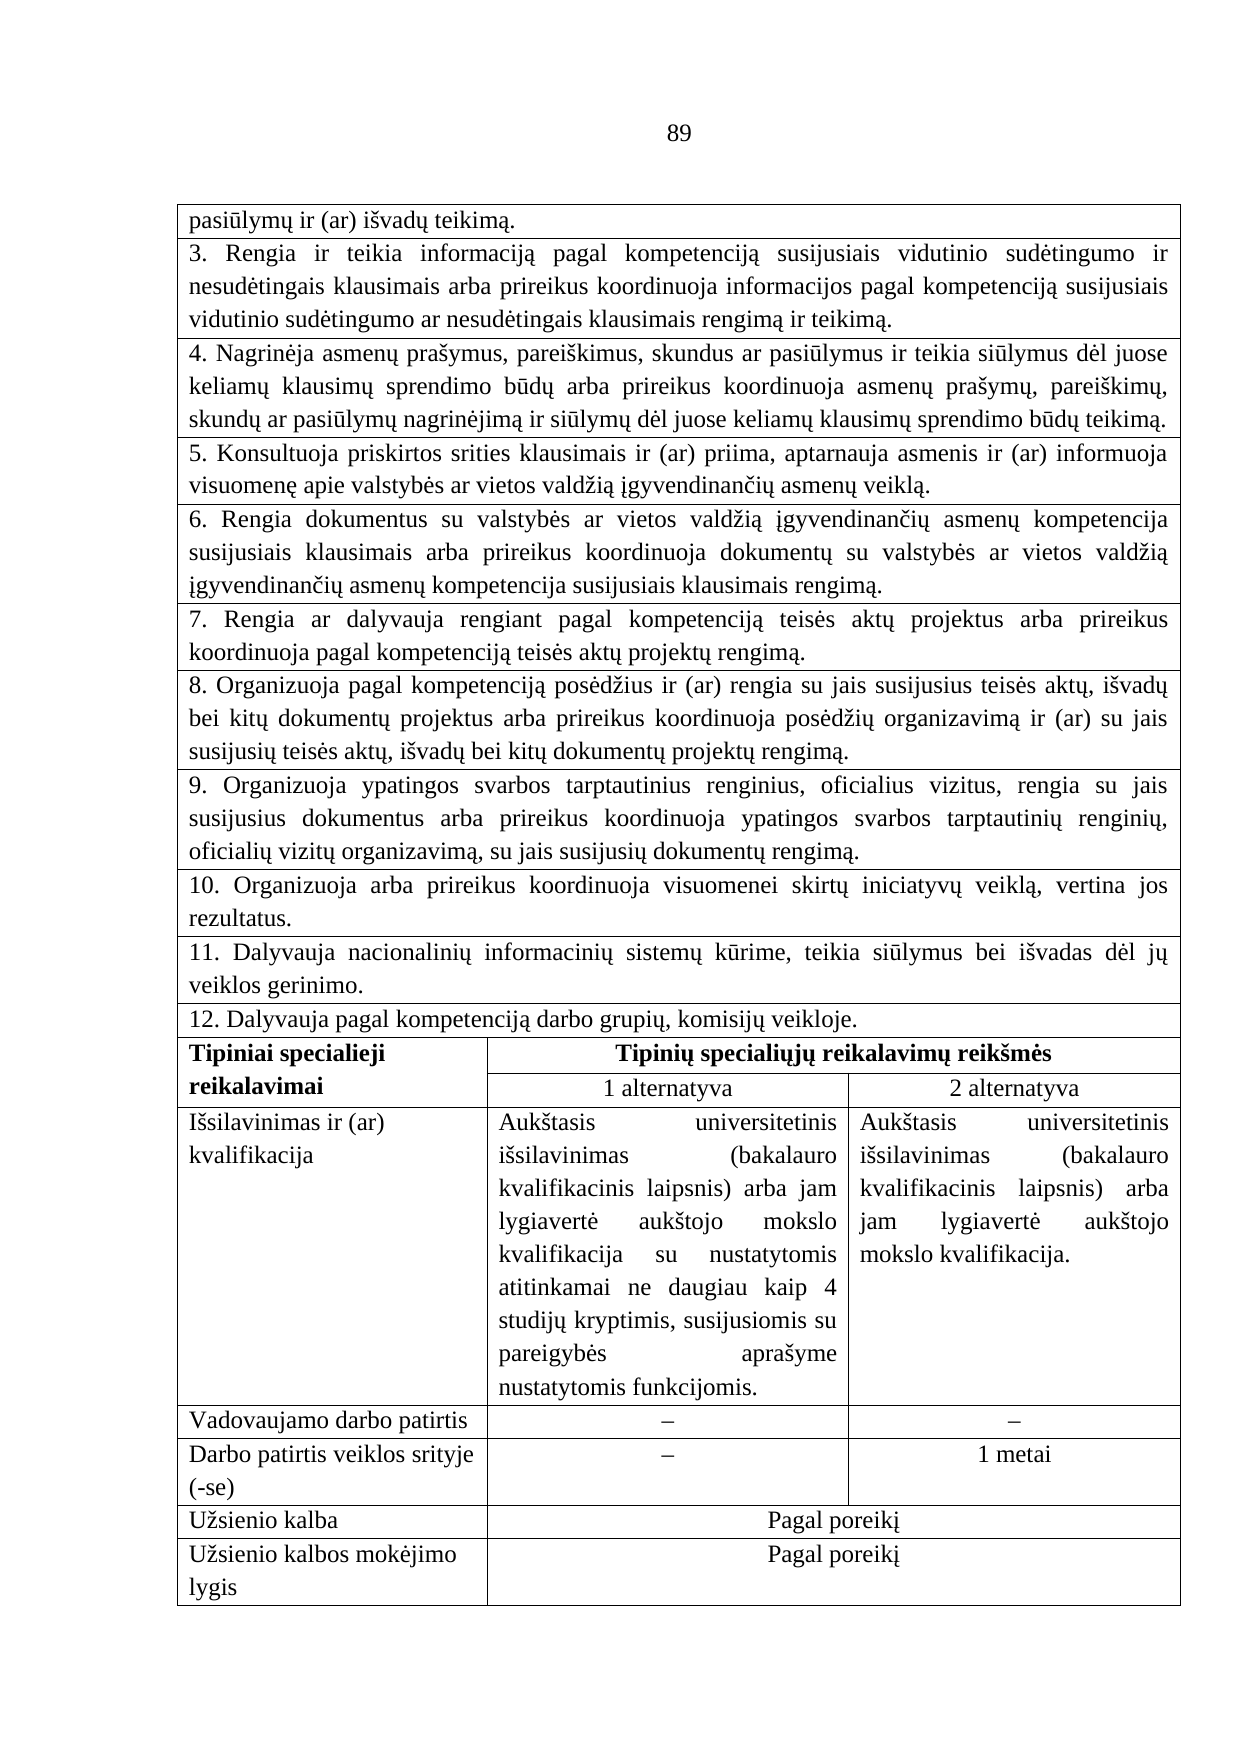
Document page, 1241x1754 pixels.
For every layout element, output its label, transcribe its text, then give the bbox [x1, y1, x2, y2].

table_cell Tipiniai specialieji reikalavimai [178, 1038, 487, 1107]
table_cell Išsilavinimas ir (ar) kvalifikacija [178, 1108, 487, 1404]
table_cell 7. Rengia ar dalyvauja rengiant pagal kompetenciją teisės aktų projektus arba prireikus koordinuoja pagal kompetenciją teisės aktų projektų rengimą. [178, 604, 1180, 670]
table_cell Vadovaujamo darbo patirtis [178, 1406, 487, 1438]
table_cell Darbo patirtis veiklos srityje (-se) [178, 1439, 487, 1505]
table_cell 10. Organizuoja arba prireikus koordinuoja visuomenei skirtų iniciatyvų veiklą, vertina jos rezultatus. [178, 870, 1180, 936]
table_cell – [488, 1439, 848, 1505]
table_cell – [488, 1406, 848, 1438]
table_cell 6. Rengia dokumentus su valstybės ar vietos valdžią įgyvendinančių asmenų kompetencija susijusiais klausimais arba prireikus koordinuoja dokumentų su valstybės ar vietos valdžią įgyvendinančių asmenų kompetencija susijusiais klausimais rengimą. [178, 505, 1180, 603]
table_cell 2 alternatyva [849, 1074, 1180, 1107]
table_cell 12. Dalyvauja pagal kompetenciją darbo grupių, komisijų veikloje. [178, 1004, 1180, 1037]
table_cell Aukštasis universitetinis išsilavinimas (bakalauro kvalifikacinis laipsnis) arba jam lygiavertė aukštojo mokslo kvalifikacija su nustatytomis atitinkamai ne daugiau kaip 4 studijų kryptimis, susijusiomis su pareigybės aprašyme nustatytomis funkcijomis. [488, 1108, 848, 1404]
table_cell Tipinių specialiųjų reikalavimų reikšmės [488, 1038, 1180, 1072]
table_cell 11. Dalyvauja nacionalinių informacinių sistemų kūrime, teikia siūlymus bei išvadas dėl jų veiklos gerinimo. [178, 937, 1180, 1003]
table_cell 9. Organizuoja ypatingos svarbos tarptautinius renginius, oficialius vizitus, rengia su jais susijusius dokumentus arba prireikus koordinuoja ypatingos svarbos tarptautinių renginių, oficialių vizitų organizavimą, su jais susijusių dokumentų rengimą. [178, 770, 1180, 869]
table_cell – [849, 1406, 1180, 1438]
table_cell 1 alternatyva [488, 1074, 848, 1107]
table_cell Pagal poreikį [488, 1506, 1180, 1538]
table_cell pasiūlymų ir (ar) išvadų teikimą. [178, 205, 1180, 238]
table_cell Pagal poreikį [488, 1539, 1180, 1605]
table_cell 1 metai [849, 1439, 1180, 1505]
table_cell 3. Rengia ir teikia informaciją pagal kompetenciją susijusiais vidutinio sudėtingumo ir nesudėtingais klausimais arba prireikus koordinuoja informacijos pagal kompetenciją susijusiais vidutinio sudėtingumo ar nesudėtingais klausimais rengimą ir teikimą. [178, 239, 1180, 337]
table_cell 8. Organizuoja pagal kompetenciją posėdžius ir (ar) rengia su jais susijusius teisės aktų, išvadų bei kitų dokumentų projektus arba prireikus koordinuoja posėdžių organizavimą ir (ar) su jais susijusių teisės aktų, išvadų bei kitų dokumentų projektų rengimą. [178, 671, 1180, 769]
table_cell Užsienio kalba [178, 1506, 487, 1538]
table_cell Aukštasis universitetinis išsilavinimas (bakalauro kvalifikacinis laipsnis) arba jam lygiavertė aukštojo mokslo kvalifikacija. [849, 1108, 1180, 1404]
table_cell Užsienio kalbos mokėjimo lygis [178, 1539, 487, 1605]
table_cell 4. Nagrinėja asmenų prašymus, pareiškimus, skundus ar pasiūlymus ir teikia siūlymus dėl juose keliamų klausimų sprendimo būdų arba prireikus koordinuoja asmenų prašymų, pareiškimų, skundų ar pasiūlymų nagrinėjimą ir siūlymų dėl juose keliamų klausimų sprendimo būdų teikimą. [178, 339, 1180, 437]
table_cell 5. Konsultuoja priskirtos srities klausimais ir (ar) priima, aptarnauja asmenis ir (ar) informuoja visuomenę apie valstybės ar vietos valdžią įgyvendinančių asmenų veiklą. [178, 438, 1180, 504]
